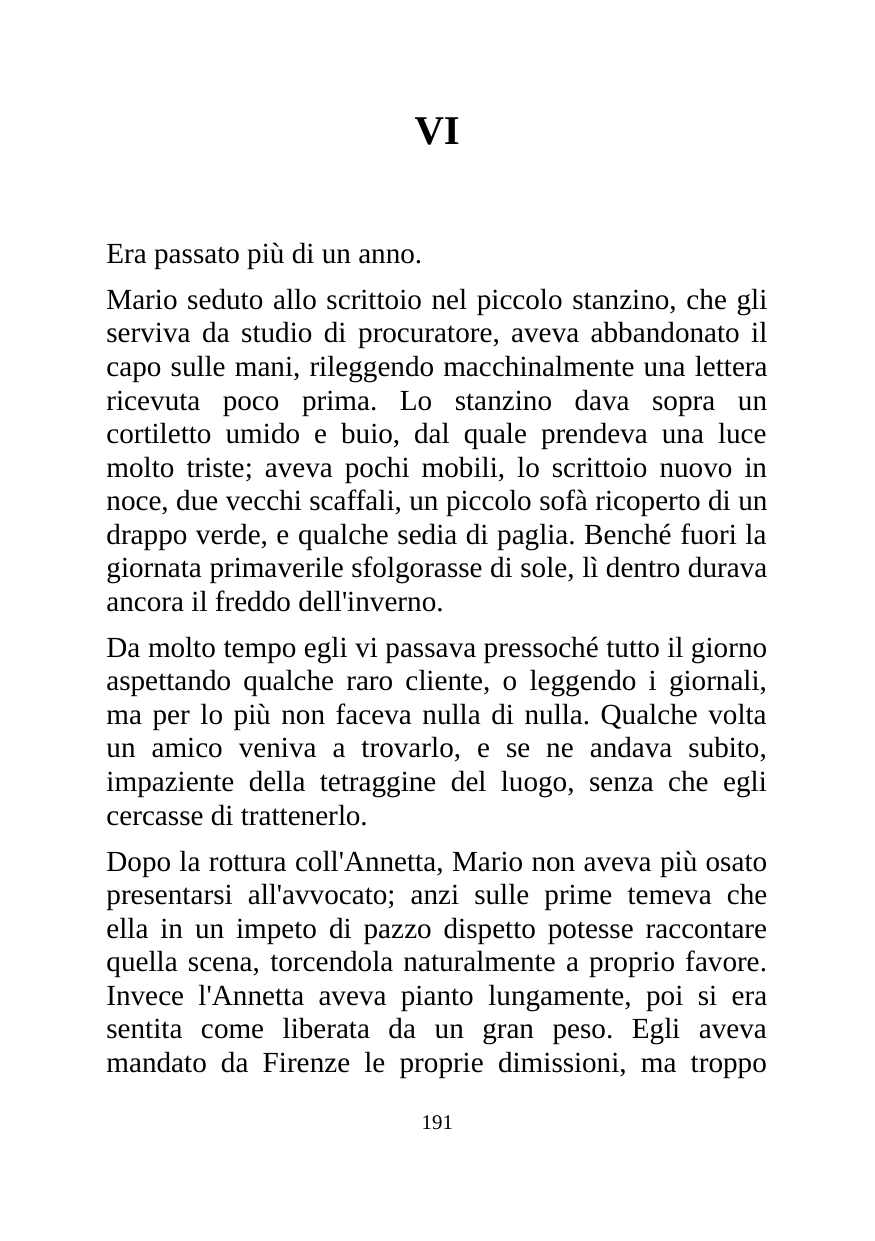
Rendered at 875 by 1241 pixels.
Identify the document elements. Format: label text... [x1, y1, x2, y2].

subtitle VI [106, 106, 768, 153]
text Da molto tempo egli vi passava pressoché tutto il giorno aspettando qualche raro cliente, o leggendo i giornali, ma per lo più non faceva nulla di nulla. Qualche volta un amico veniva a trovarlo, e se ne andava subito, impaziente della tetraggine del luogo, senza che egli cercasse di trattenerlo. [106, 630, 768, 831]
text Dopo la rottura coll'Annetta, Mario non aveva più osato presentarsi all'avvocato; anzi sulle prime temeva che ella in un impeto di pazzo dispetto potesse raccontare quella scena, torcendola naturalmente a proprio favore. Invece l'Annetta aveva pianto lungamente, poi si era sentita come liberata da un gran peso. Egli aveva mandato da Firenze le proprie dimissioni, ma troppo [106, 844, 768, 1078]
text Era passato più di un anno. [106, 236, 768, 269]
text Mario seduto allo scrittoio nel piccolo stanzino, che gli serviva da studio di procuratore, aveva abbandonato il capo sulle mani, rileggendo macchinalmente una lettera ricevuta poco prima. Lo stanzino dava sopra un cortiletto umido e buio, dal quale prendeva una luce molto triste; aveva pochi mobili, lo scrittoio nuovo in noce, due vecchi scaffali, un piccolo sofà ricoperto di un drappo verde, e qualche sedia di paglia. Benché fuori la giornata primaverile sfolgorasse di sole, lì dentro durava ancora il freddo dell'inverno. [106, 282, 768, 617]
